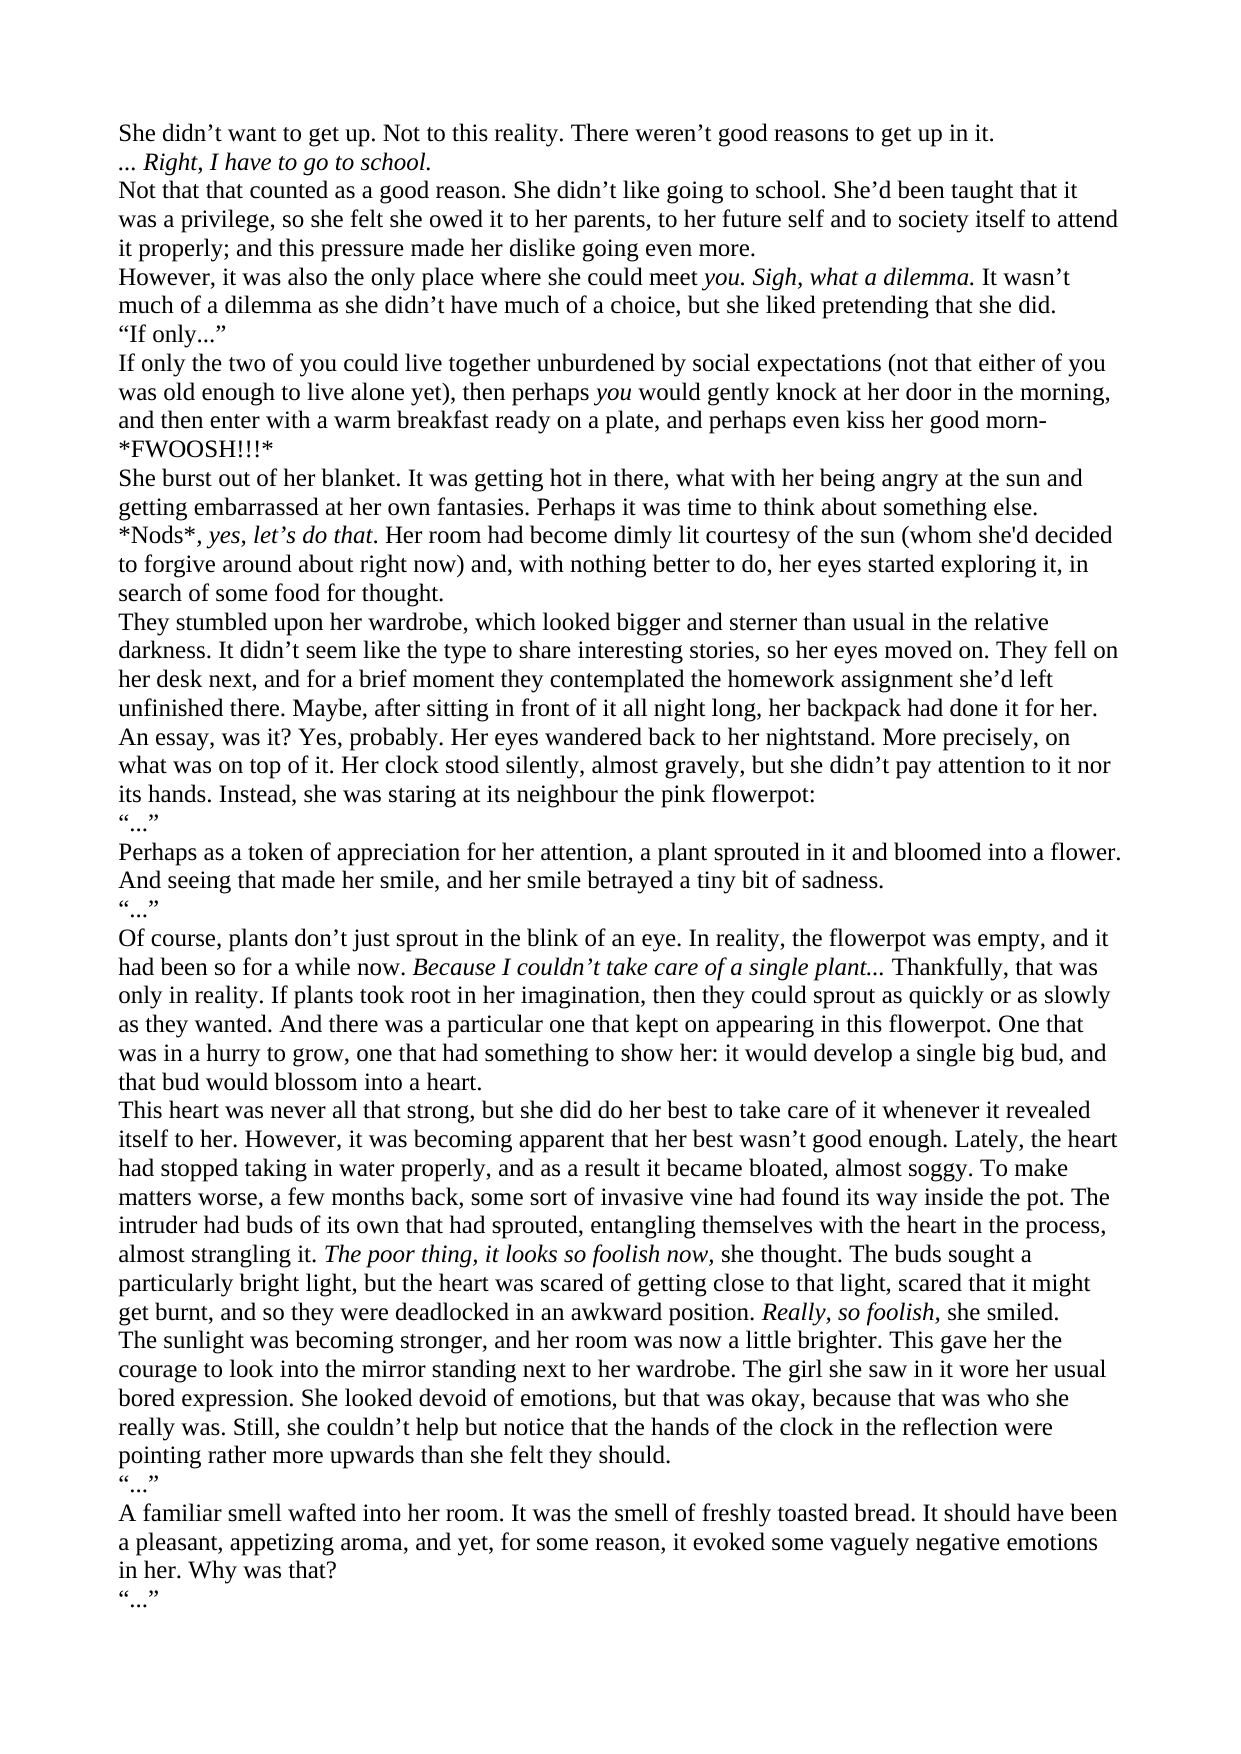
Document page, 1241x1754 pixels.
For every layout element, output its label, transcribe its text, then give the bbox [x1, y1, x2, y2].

text The sunlight was becoming stronger, and her room was now a little brighter. This gave her the courage to look into the mirror standing next to her wardrobe. The girl she saw in it wore her usual bored expression. She looked devoid of emotions, but that was okay, because that was who she really was. Still, she couldn’t help but notice that the hands of the clock in the reflection were pointing rather more upwards than she felt they should. [118, 1326, 1122, 1469]
text She didn’t want to get up. Not to this reality. There weren’t good reasons to get up in it. [118, 118, 1122, 147]
text A familiar smell wafted into her room. It was the smell of freshly toasted bread. It should have been a pleasant, appetizing aroma, and yet, for some reason, it evoked some vaguely negative emotions in her. Why was that? [118, 1498, 1122, 1584]
text “...” [118, 894, 1122, 923]
text “...” [118, 1584, 1122, 1613]
text Of course, plants don’t just sprout in the blink of an eye. In reality, the flowerpot was empty, and it had been so for a while now. Because I couldn’t take care of a single plant... Thankfully, that was only in reality. If plants took root in her imagination, then they could sprout as quickly or as slowly as they wanted. And there was a particular one that kept on appearing in this flowerpot. One that was in a hurry to grow, one that had something to show her: it would develop a single big bud, and that bud would blossom into a heart. [118, 923, 1122, 1096]
text If only the two of you could live together unburdened by social expectations (not that either of you was old enough to live alone yet), then perhaps you would gently knock at her door in the morning, and then enter with a warm breakfast ready on a plate, and perhaps even kiss her good morn- [118, 348, 1122, 434]
text ... Right, I have to go to school. [118, 147, 1122, 176]
text She burst out of her blanket. It was getting hot in there, what with her being angry at the sun and getting embarrassed at her own fantasies. Perhaps it was time to think about something else. *Nods*, yes, let’s do that. Her room had become dimly lit courtesy of the sun (whom she'd decided to forgive around about right now) and, with nothing better to do, her eyes started exploring it, in search of some food for thought. [118, 463, 1122, 607]
text Perhaps as a token of appreciation for her attention, a plant sprouted in it and bloomed into a flower. And seeing that made her smile, and her smile betrayed a tiny bit of sadness. [118, 837, 1122, 894]
text Not that that counted as a good reason. She didn’t like going to school. She’d been taught that it was a privilege, so she felt she owed it to her parents, to her future self and to society itself to attend it properly; and this pressure made her dislike going even more. [118, 176, 1122, 262]
text This heart was never all that strong, but she did do her best to take care of it whenever it revealed itself to her. However, it was becoming apparent that her best wasn’t good enough. Lately, the heart had stopped taking in water properly, and as a result it became bloated, almost soggy. To make matters worse, a few months back, some sort of invasive vine had found its way inside the pot. The intruder had buds of its own that had sprouted, entangling themselves with the heart in the process, almost strangling it. The poor thing, it looks so foolish now, she thought. The buds sought a particularly bright light, but the heart was scared of getting close to that light, scared that it might get burnt, and so they were deadlocked in an awkward position. Really, so foolish, she smiled. [118, 1096, 1122, 1326]
text They stumbled upon her wardrobe, which looked bigger and sterner than usual in the relative darkness. It didn’t seem like the type to share interesting stories, so her eyes moved on. They fell on her desk next, and for a brief moment they contemplated the homework assignment she’d left unfinished there. Maybe, after sitting in front of it all night long, her backpack had done it for her. An essay, was it? Yes, probably. Her eyes wandered back to her nightstand. More precisely, on what was on top of it. Her clock stood silently, almost gravely, but she didn’t pay attention to it nor its hands. Instead, she was staring at its neighbour the pink flowerpot: [118, 607, 1122, 808]
text “...” [118, 808, 1122, 837]
text “...” [118, 1469, 1122, 1498]
text “If only...” [118, 319, 1122, 348]
text *FWOOSH!!!* [118, 434, 1122, 463]
text However, it was also the only place where she could meet you. Sigh, what a dilemma. It wasn’t much of a dilemma as she didn’t have much of a choice, but she liked pretending that she did. [118, 262, 1122, 319]
